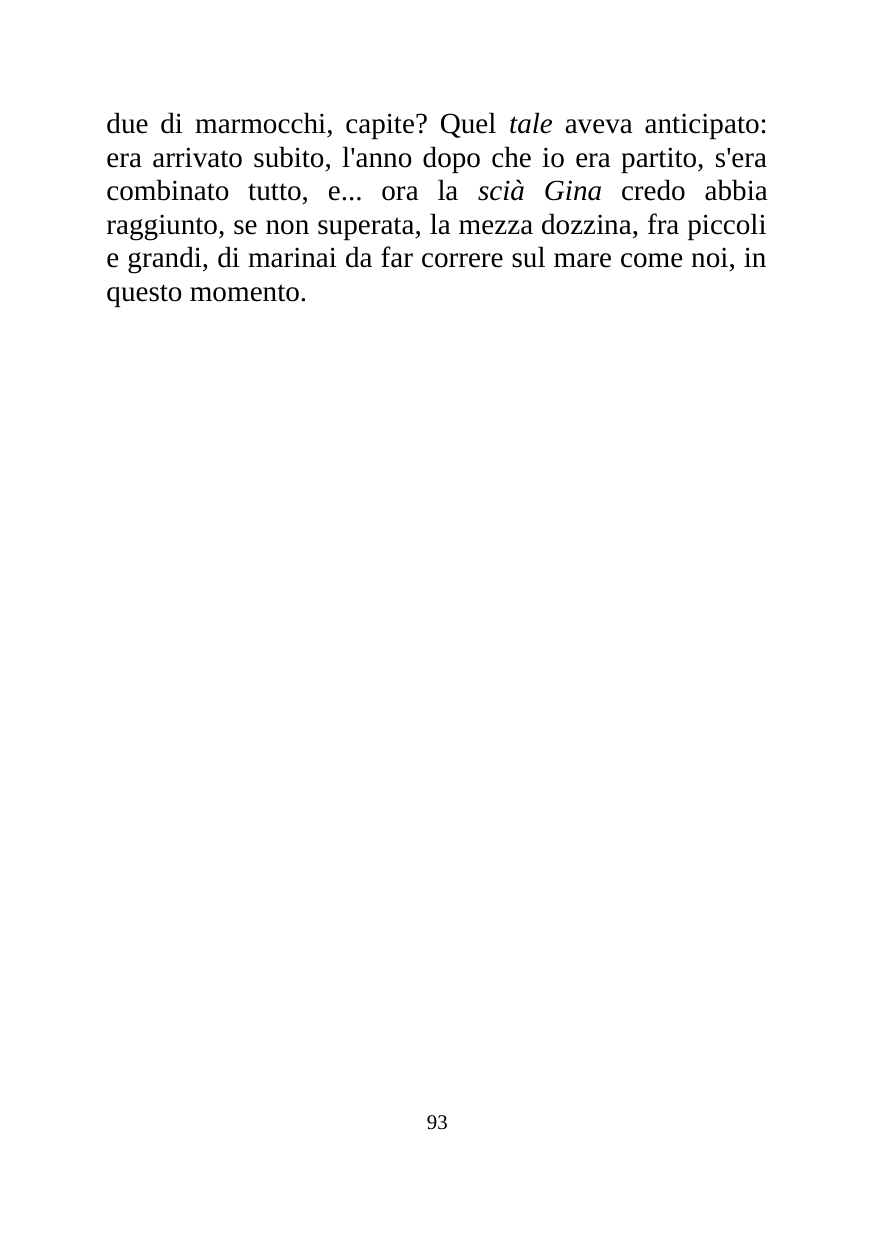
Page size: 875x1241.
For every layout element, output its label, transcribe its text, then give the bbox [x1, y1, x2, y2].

text due di marmocchi, capite? Quel tale aveva anticipato: era arrivato subito, l'anno dopo che io era partito, s'era combinato tutto, e... ora la scià Gina credo abbia raggiunto, se non superata, la mezza dozzina, fra piccoli e grandi, di marinai da far correre sul mare come noi, in questo momento. [106, 106, 768, 307]
